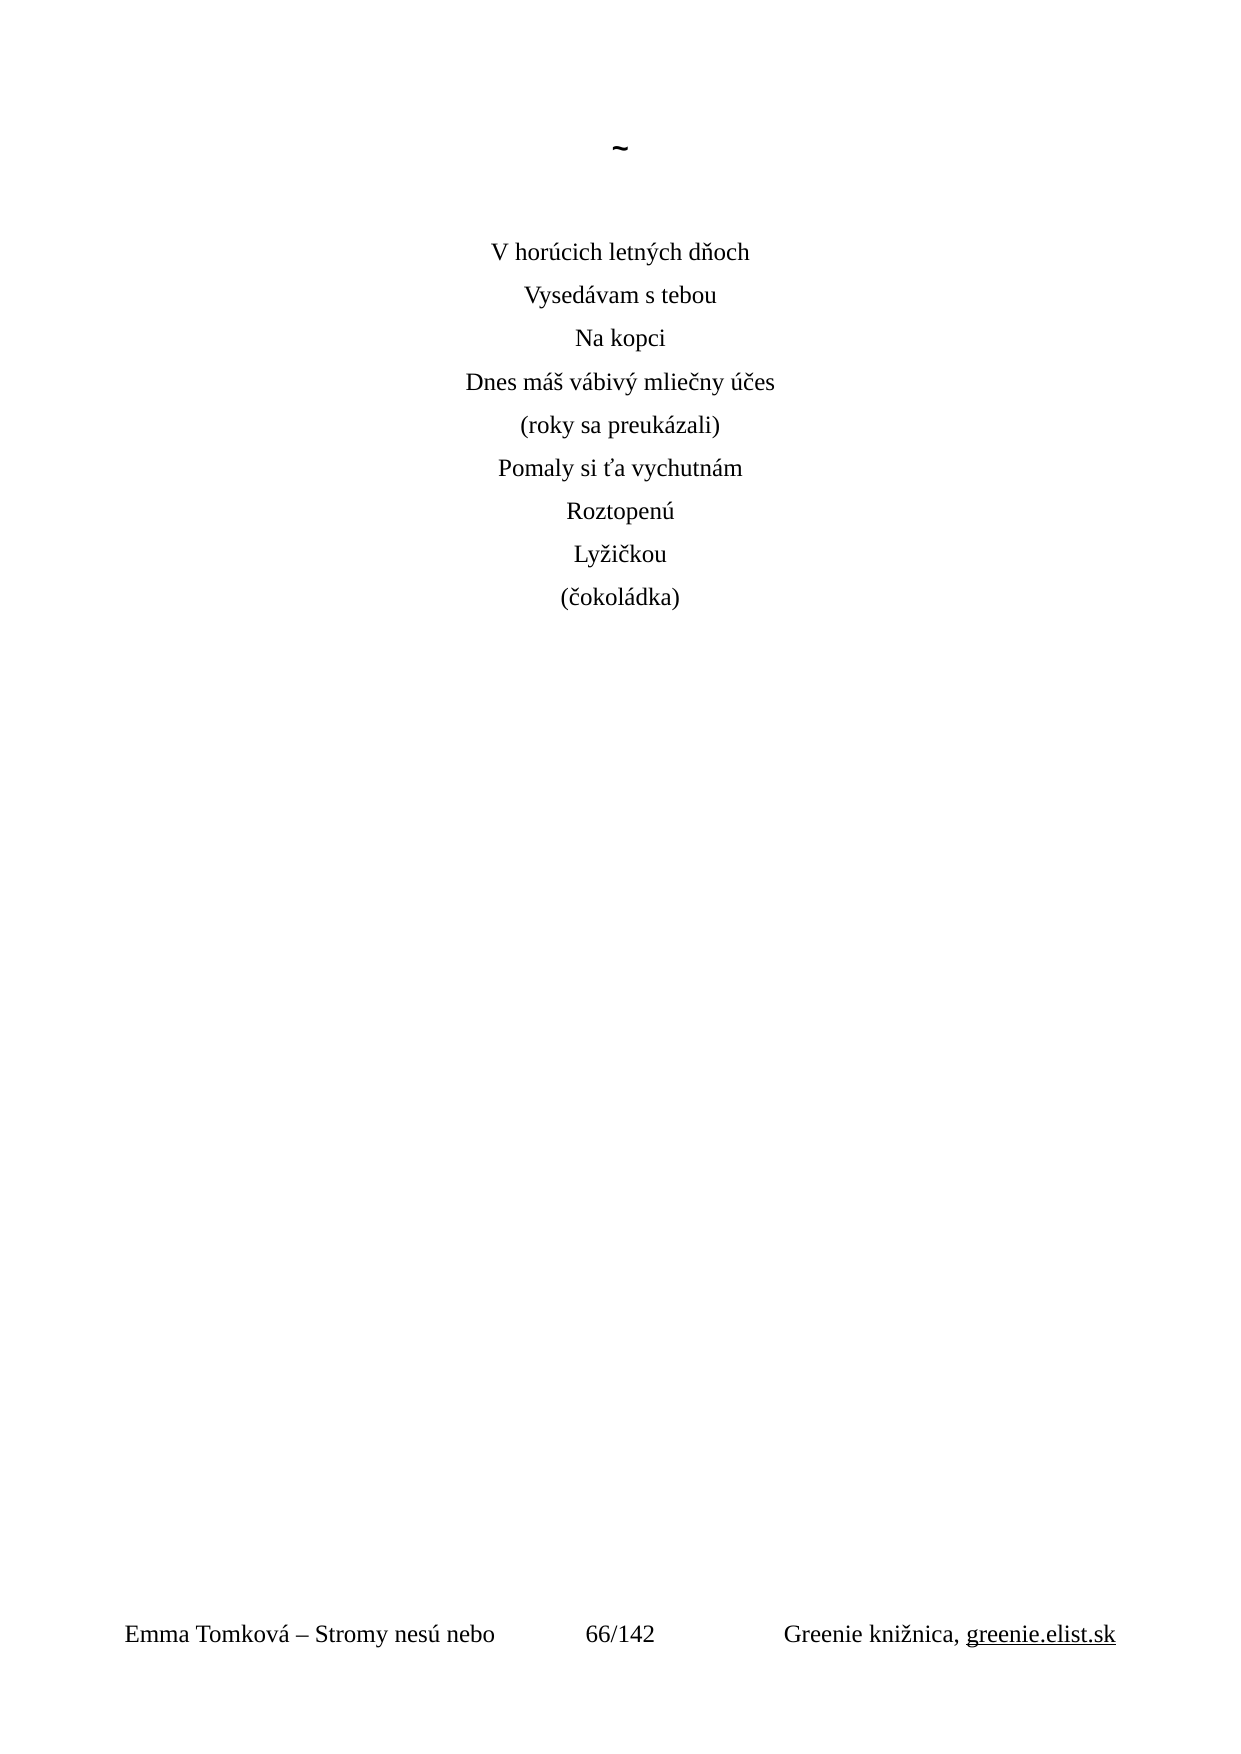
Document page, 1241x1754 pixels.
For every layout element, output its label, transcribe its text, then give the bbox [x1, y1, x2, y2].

text V horúcich letných dňoch [106, 194, 1134, 266]
text Pomaly si ťa vychutnám [106, 453, 1134, 482]
text Dnes máš vábivý mliečny účes [106, 367, 1134, 395]
text Vysedávam s tebou [106, 280, 1134, 309]
subtitle ~ [106, 131, 1134, 165]
text Roztopenú [106, 496, 1134, 525]
text Lyžičkou (čokoládka) [106, 539, 1134, 611]
text (roky sa preukázali) [106, 410, 1134, 438]
text Na kopci [106, 323, 1134, 352]
